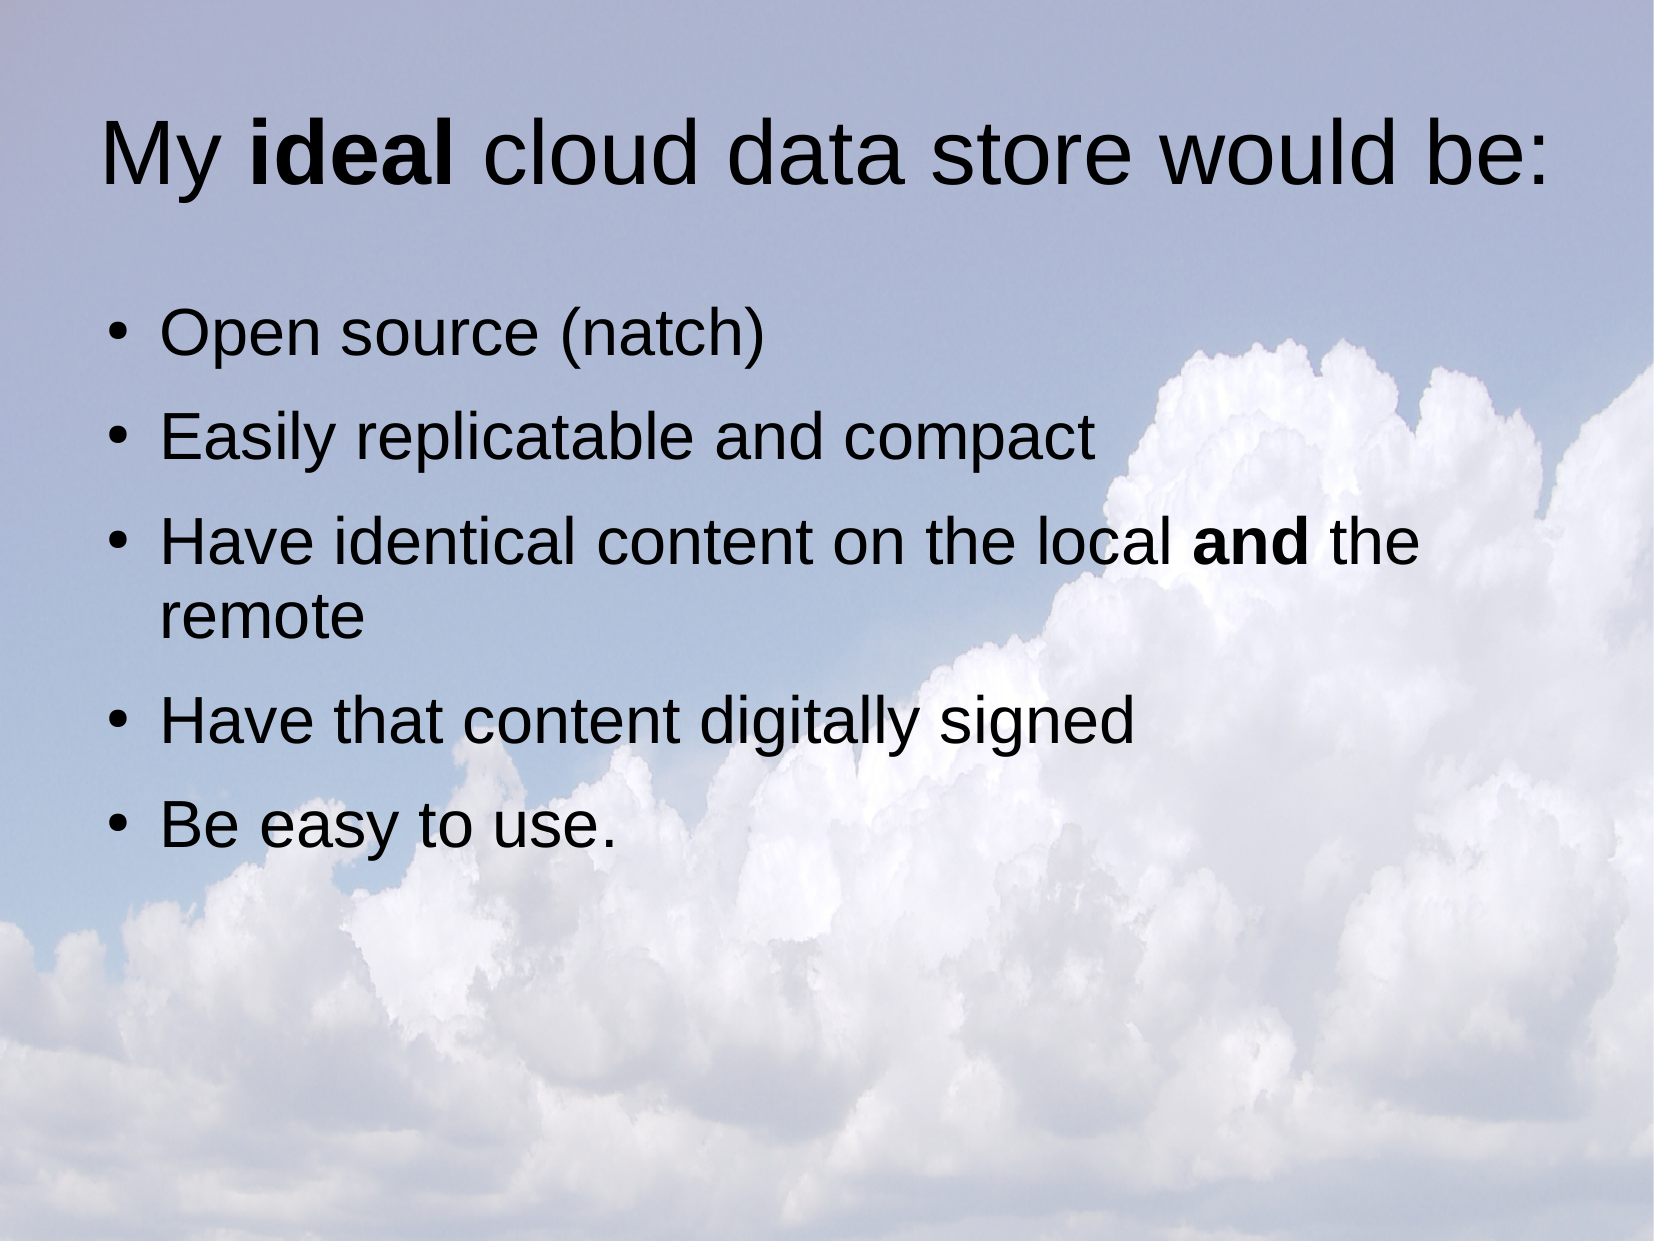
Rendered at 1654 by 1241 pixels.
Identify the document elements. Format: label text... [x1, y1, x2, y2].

picture [0, 0, 1654, 1241]
title My ideal cloud data store would be: [82, 49, 1571, 257]
list Open source (natch) Easily replicatable and compact Have identical content on the local and the remote Have that content digitally signed Be easy to use. [88, 295, 1577, 1114]
